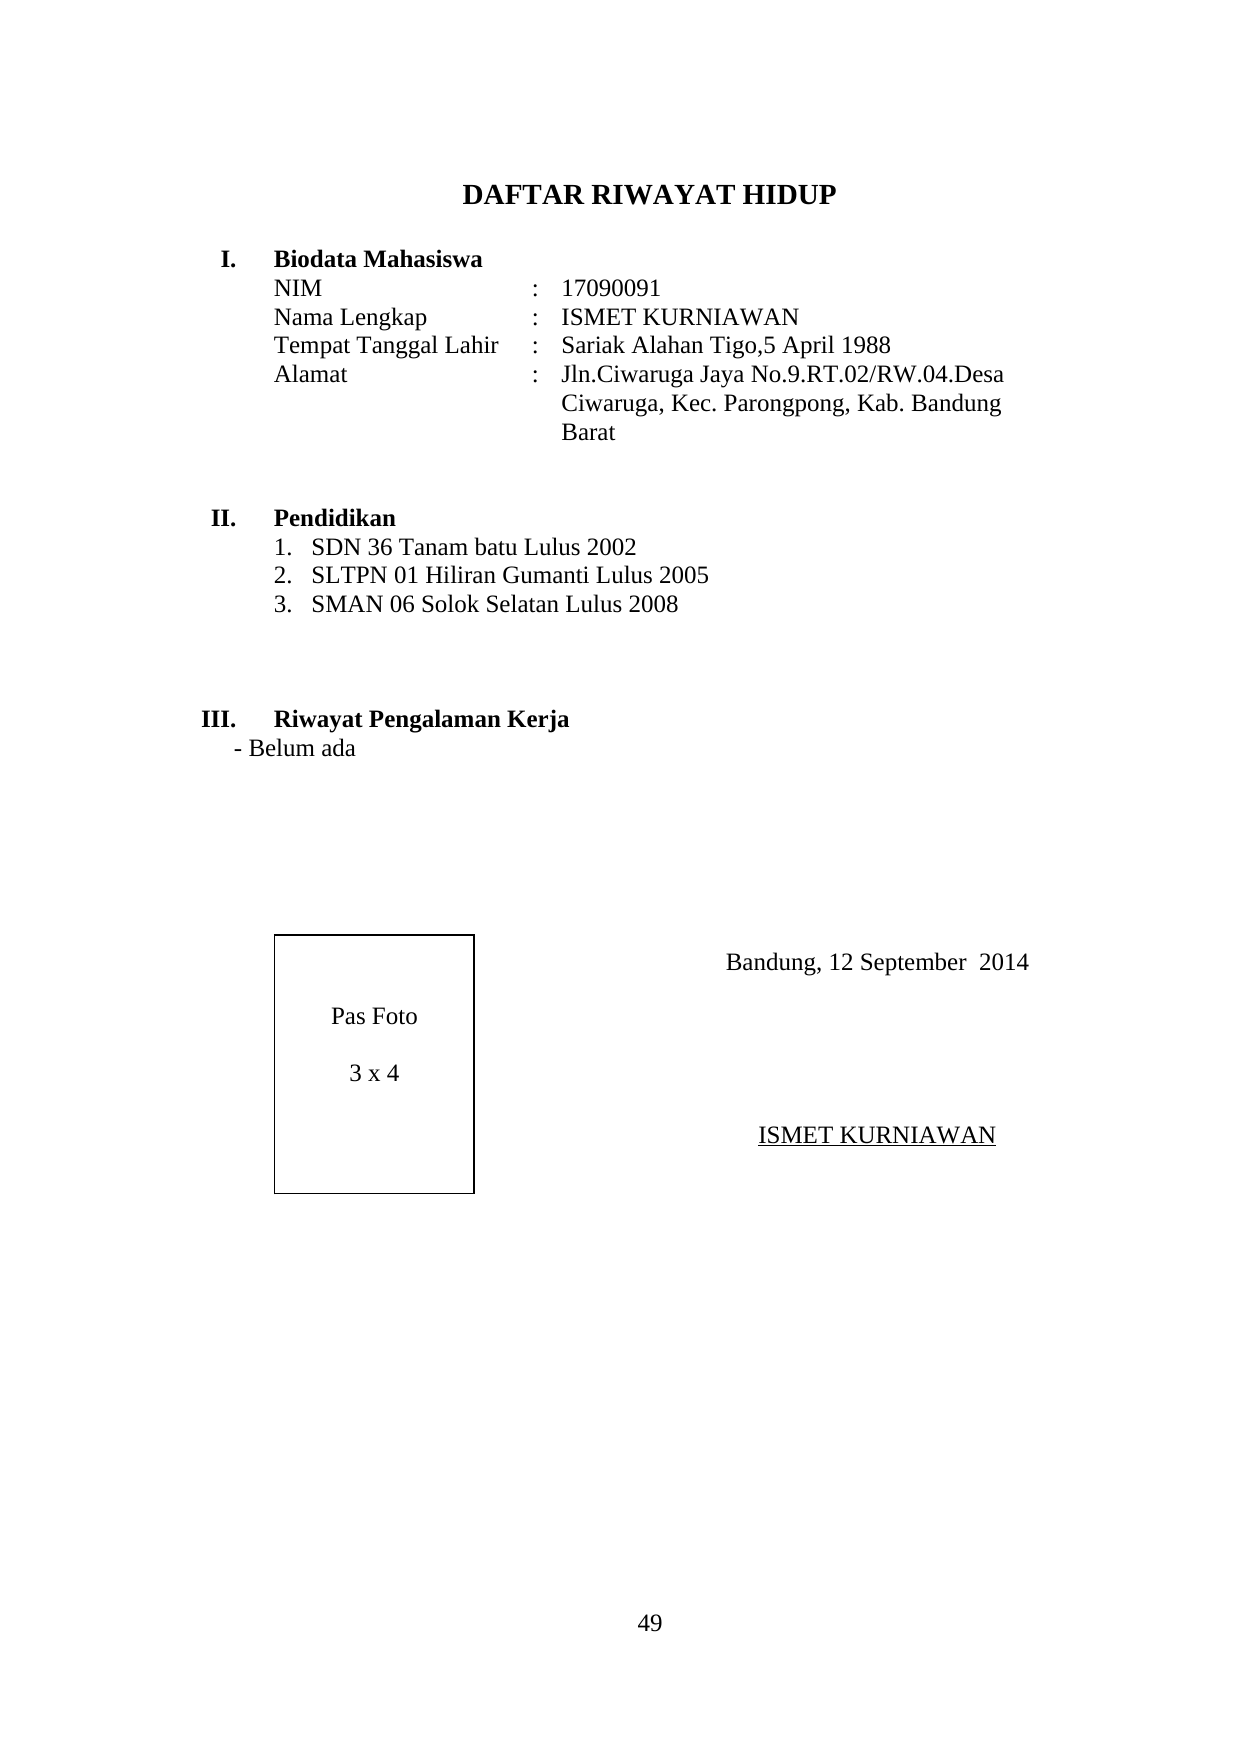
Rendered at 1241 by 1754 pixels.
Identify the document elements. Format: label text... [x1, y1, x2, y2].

table_cell : [520, 359, 550, 446]
text ISMET KURNIAWAN [710, 1120, 1044, 1148]
table_cell Tempat Tanggal Lahir [263, 331, 520, 359]
table_cell Sariak Alahan Tigo,5 April 1988 [550, 331, 1051, 359]
table_cell Nama Lengkap [263, 302, 520, 331]
table_cell : [520, 302, 550, 331]
list - Belum ada [234, 733, 1063, 762]
list SLTPN 01 Hiliran Gumanti Lulus 2005 [274, 561, 1063, 589]
subtitle DAFTAR RIWAYAT HIDUP [236, 177, 1063, 211]
table_cell ISMET KURNIAWAN [550, 302, 1051, 331]
text 3 x 4 [290, 1058, 458, 1087]
text Pas Foto [290, 1001, 458, 1030]
list SMAN 06 Solok Selatan Lulus 2008 [274, 589, 1063, 618]
table_header 17090091 [550, 273, 1051, 302]
table_header : [520, 273, 550, 302]
list SDN 36 Tanam batu Lulus 2002 [274, 532, 1063, 561]
list Pendidikan [236, 503, 1063, 532]
table_cell Alamat [263, 359, 520, 446]
list Biodata Mahasiswa [236, 244, 1063, 273]
table_header NIM [263, 273, 520, 302]
text Bandung, 12 September 2014 [710, 947, 1044, 976]
list Riwayat Pengalaman Kerja [236, 704, 1063, 733]
table_cell Jln.Ciwaruga Jaya No.9.RT.02/RW.04.Desa Ciwaruga, Kec. Parongpong, Kab. Bandung Barat [550, 359, 1051, 446]
table_cell : [520, 331, 550, 359]
